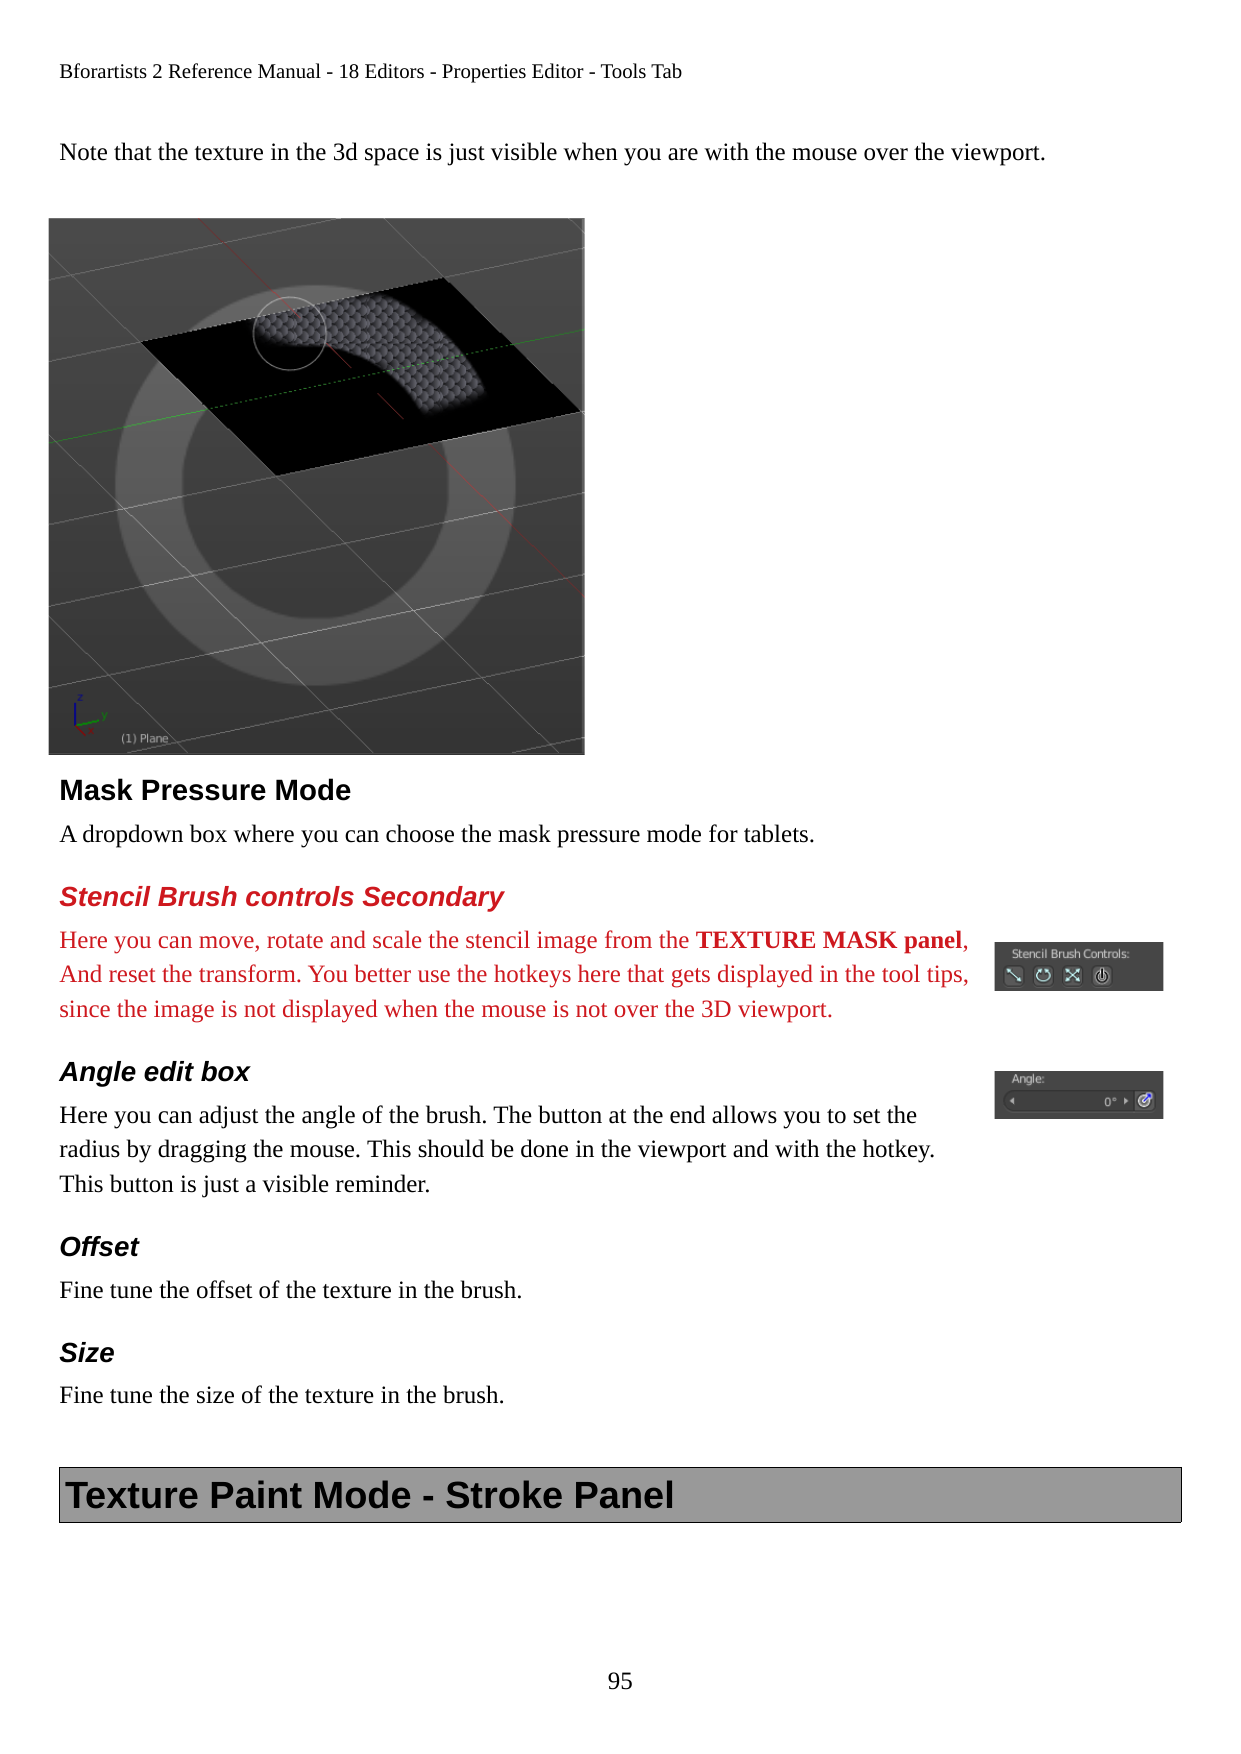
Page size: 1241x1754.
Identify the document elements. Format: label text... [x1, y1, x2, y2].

subtitle Angle edit box [59, 1055, 1181, 1087]
text Here you can move, rotate and scale the stencil image from the TEXTURE MASK panel, And reset the transform. You better use the hotkeys here that gets displayed in the tool tips, since the image is not displayed when the mouse is not over the 3D viewport. [59, 925, 1181, 1023]
text Here you can adjust the angle of the brush. The button at the end allows you to set the radius by dragging the mouse. This should be done in the viewport and with the hotkey. This button is just a visible reminder. [59, 1100, 1181, 1197]
subtitle Offset [59, 1230, 1181, 1262]
picture [994, 1071, 1164, 1119]
picture [994, 942, 1164, 991]
text Fine tune the offset of the texture in the brush. [59, 1275, 1181, 1303]
text Note that the texture in the 3d space is just visible when you are with the mouse over the viewport. [59, 137, 1181, 165]
text Fine tune the size of the texture in the brush. [59, 1381, 1181, 1409]
table_header Texture Paint Mode - Stroke Panel [60, 1468, 1181, 1522]
text A dropdown box where you can choose the mask pressure mode for tablets. [59, 819, 1181, 848]
subtitle Mask Pressure Mode [59, 770, 1181, 806]
subtitle Size [59, 1336, 1181, 1368]
subtitle Stencil Brush controls Secondary [59, 881, 1181, 912]
picture [48, 218, 585, 755]
